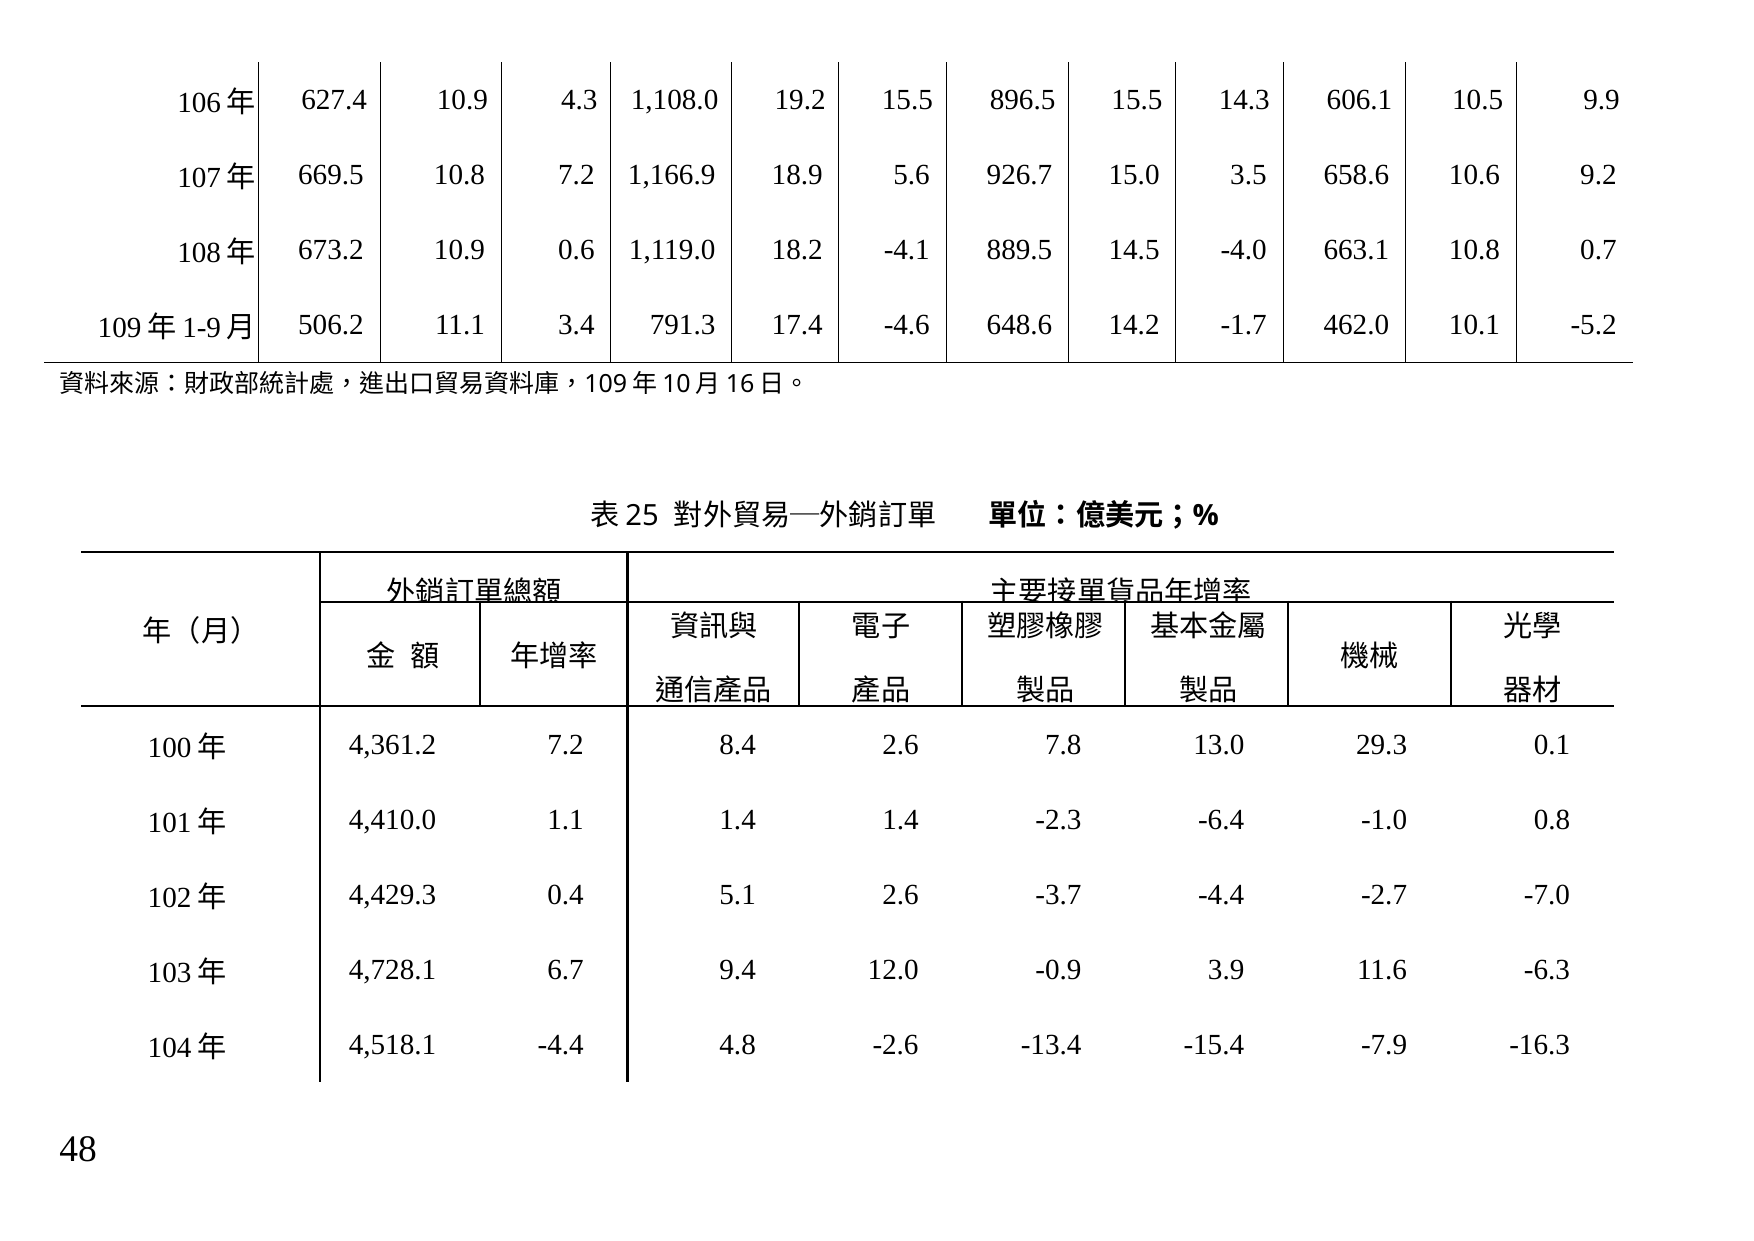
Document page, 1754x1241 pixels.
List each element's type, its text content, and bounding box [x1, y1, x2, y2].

table_cell 塑膠橡膠 製品 [963, 603, 1124, 705]
table_cell -2.3 [962, 782, 1125, 857]
table_cell -1.7 [1176, 287, 1283, 362]
table_cell -15.4 [1125, 1007, 1288, 1082]
table_cell 17.4 [732, 287, 838, 362]
table_cell 106年 [44, 62, 258, 137]
table_cell 627.4 [259, 62, 380, 137]
table_cell 7.8 [962, 707, 1125, 782]
table_cell 18.2 [732, 212, 838, 287]
table_cell -6.3 [1451, 932, 1614, 1007]
table_cell 658.6 [1284, 137, 1405, 212]
table_cell 926.7 [947, 137, 1068, 212]
table_cell 光學 器材 [1452, 603, 1614, 705]
table_cell 14.3 [1176, 62, 1283, 137]
table_cell 14.5 [1069, 212, 1175, 287]
table_cell 7.2 [480, 707, 626, 782]
table_cell 8.4 [629, 707, 799, 782]
table_cell 4,518.1 [321, 1007, 480, 1082]
table_cell 基本金屬 製品 [1126, 603, 1287, 705]
table_cell -2.6 [799, 1007, 962, 1082]
table_cell 1.4 [629, 782, 799, 857]
table_cell 15.5 [839, 62, 946, 137]
table_header 年（月） [81, 553, 319, 705]
table_cell 14.2 [1069, 287, 1175, 362]
table_cell 104年 [81, 1007, 319, 1082]
table_cell 663.1 [1284, 212, 1405, 287]
table_cell 10.1 [1406, 287, 1516, 362]
table_cell 100年 [81, 707, 319, 782]
table_cell 3.9 [1125, 932, 1288, 1007]
table_cell 1,166.9 [611, 137, 731, 212]
table_cell 648.6 [947, 287, 1068, 362]
table_cell 15.5 [1069, 62, 1175, 137]
table_cell 18.9 [732, 137, 838, 212]
table_cell 4.3 [502, 62, 610, 137]
table_cell 1.1 [480, 782, 626, 857]
table_cell 9.2 [1517, 137, 1633, 212]
table_cell 電子 產品 [800, 603, 961, 705]
table_cell 109年1-9月 [44, 287, 258, 362]
table_cell 1,119.0 [611, 212, 731, 287]
table_header 主要接單貨品年增率 [629, 553, 1614, 601]
table_cell 10.6 [1406, 137, 1516, 212]
table_cell 15.0 [1069, 137, 1175, 212]
table_cell -13.4 [962, 1007, 1125, 1082]
table_cell -7.0 [1451, 857, 1614, 932]
table_cell 0.6 [502, 212, 610, 287]
table_cell 10.8 [1406, 212, 1516, 287]
table_cell 103年 [81, 932, 319, 1007]
table_cell 19.2 [732, 62, 838, 137]
table_cell 11.1 [381, 287, 501, 362]
table_cell 6.7 [480, 932, 626, 1007]
table_cell 4,429.3 [321, 857, 480, 932]
table_cell 896.5 [947, 62, 1068, 137]
table_cell 0.8 [1451, 782, 1614, 857]
table_cell 102年 [81, 857, 319, 932]
table_cell 4.8 [629, 1007, 799, 1082]
table_cell 2.6 [799, 857, 962, 932]
table_cell -4.0 [1176, 212, 1283, 287]
table_cell 10.5 [1406, 62, 1516, 137]
table_cell -4.4 [1125, 857, 1288, 932]
table_cell -4.4 [480, 1007, 626, 1082]
table_cell 5.1 [629, 857, 799, 932]
table_header 外銷訂單總額 [321, 553, 626, 601]
table_cell 889.5 [947, 212, 1068, 287]
table_cell -3.7 [962, 857, 1125, 932]
table_cell -2.7 [1288, 857, 1451, 932]
table_cell 年增率 [481, 603, 626, 705]
table_cell 4,361.2 [321, 707, 480, 782]
table_cell 7.2 [502, 137, 610, 212]
table_cell 11.6 [1288, 932, 1451, 1007]
table_cell 606.1 [1284, 62, 1405, 137]
subtitle 表25 對外貿易─外銷訂單 單位：億美元；% [59, 476, 1636, 551]
table_cell 0.7 [1517, 212, 1633, 287]
table_cell 機械 [1289, 603, 1450, 705]
table_cell 5.6 [839, 137, 946, 212]
table_cell 3.5 [1176, 137, 1283, 212]
table_cell -5.2 [1517, 287, 1633, 362]
table_cell 9.9 [1517, 62, 1633, 137]
table_cell 資訊與 通信產品 [629, 603, 798, 705]
table_cell 12.0 [799, 932, 962, 1007]
table_cell 108年 [44, 212, 258, 287]
table_cell 4,410.0 [321, 782, 480, 857]
table_cell -0.9 [962, 932, 1125, 1007]
table_cell 9.4 [629, 932, 799, 1007]
text 資料來源：財政部統計處，進出口貿易資料庫，109年10月16日。 [59, 363, 1636, 401]
table_cell -1.0 [1288, 782, 1451, 857]
table_cell 673.2 [259, 212, 380, 287]
table_cell 669.5 [259, 137, 380, 212]
table_cell 10.8 [381, 137, 501, 212]
table_cell -4.6 [839, 287, 946, 362]
table_cell 1.4 [799, 782, 962, 857]
table_cell -4.1 [839, 212, 946, 287]
table_cell 462.0 [1284, 287, 1405, 362]
table_cell 3.4 [502, 287, 610, 362]
table_cell 10.9 [381, 212, 501, 287]
table_cell 506.2 [259, 287, 380, 362]
table_cell 4,728.1 [321, 932, 480, 1007]
table_cell 107年 [44, 137, 258, 212]
table_cell -7.9 [1288, 1007, 1451, 1082]
table_cell 2.6 [799, 707, 962, 782]
table_cell 金 額 [321, 603, 479, 705]
table_cell 0.4 [480, 857, 626, 932]
table_cell 0.1 [1451, 707, 1614, 782]
table_cell -16.3 [1451, 1007, 1614, 1082]
table_cell 10.9 [381, 62, 501, 137]
table_cell 29.3 [1288, 707, 1451, 782]
table_cell 101年 [81, 782, 319, 857]
table_cell 13.0 [1125, 707, 1288, 782]
table_cell 1,108.0 [611, 62, 731, 137]
table_cell 791.3 [611, 287, 731, 362]
table_cell -6.4 [1125, 782, 1288, 857]
